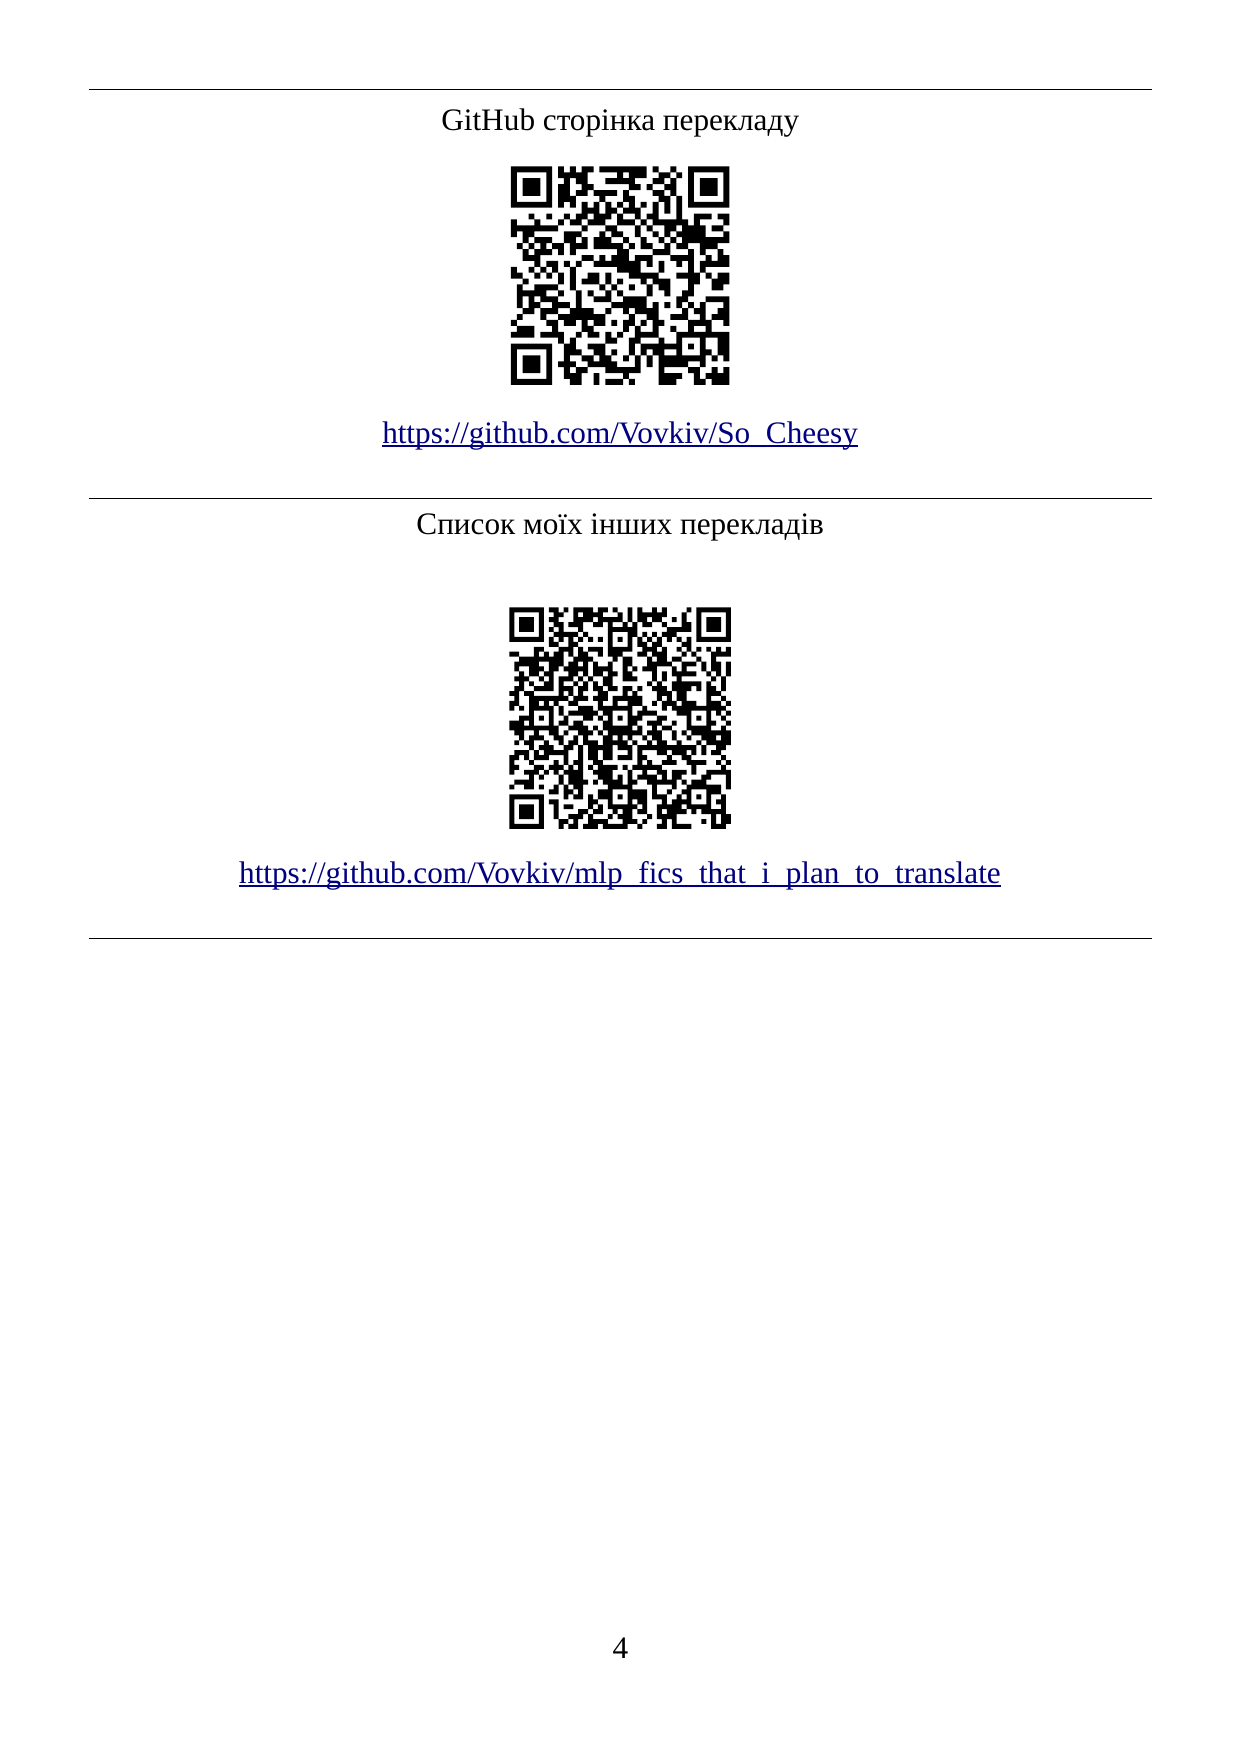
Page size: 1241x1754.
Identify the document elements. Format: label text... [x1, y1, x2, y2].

table_cell Список моїх інших перекладів [89, 499, 1152, 594]
table_cell [89, 149, 1152, 403]
table_cell https://github.com/Vovkiv/So_Cheesy [89, 403, 1152, 498]
table_cell [89, 594, 1152, 842]
table_cell GitHub сторінка перекладу [89, 90, 1152, 149]
table_cell https://github.com/Vovkiv/mlp_fics_that_i_plan_to_translate [89, 842, 1152, 938]
